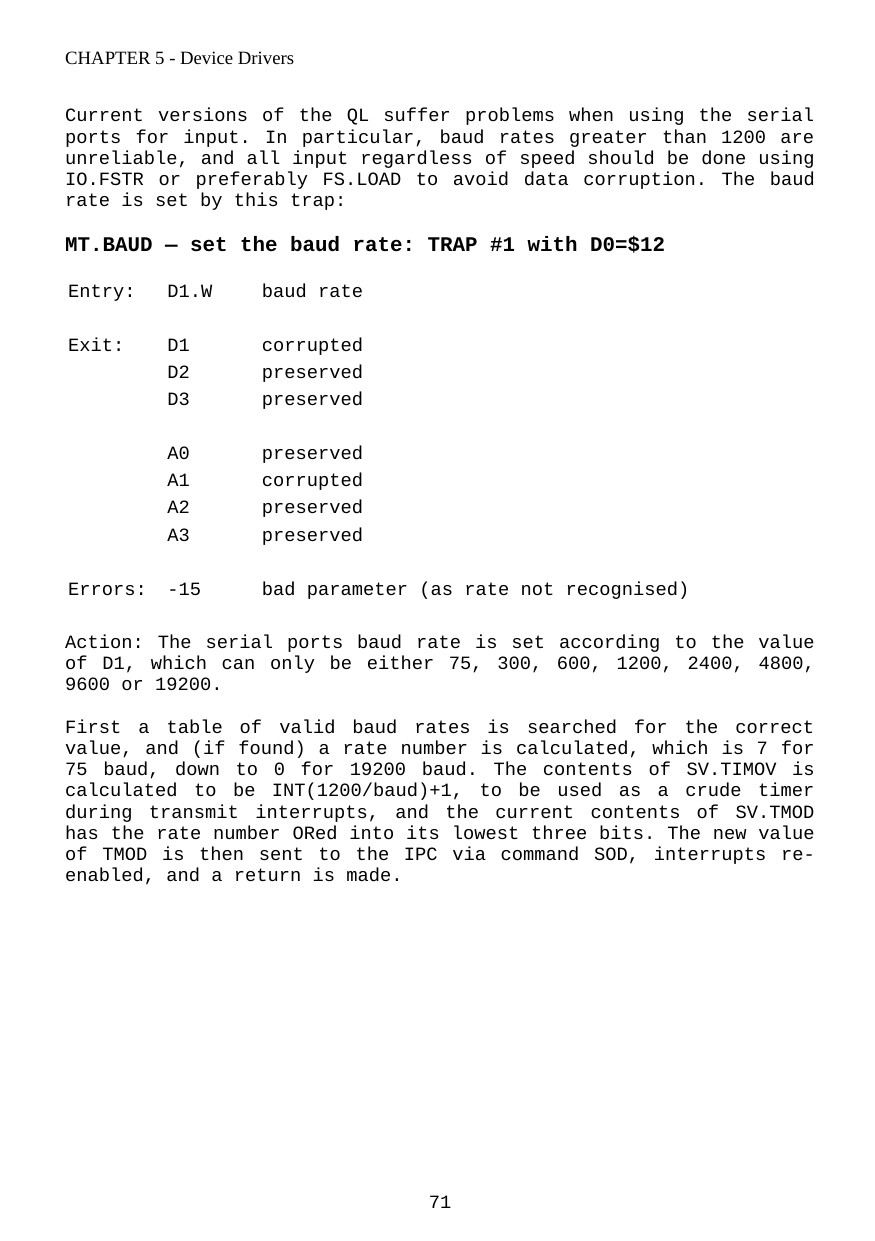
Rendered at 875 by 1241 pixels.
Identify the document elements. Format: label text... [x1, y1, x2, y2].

table_cell [259, 414, 815, 441]
table_cell D3 [164, 387, 259, 414]
table_cell D1 [164, 333, 259, 360]
table_cell [65, 495, 164, 522]
table_cell A0 [164, 441, 259, 468]
table_cell preserved [259, 523, 815, 549]
table_cell Exit: [65, 333, 164, 360]
table_cell [65, 306, 164, 333]
table_cell [65, 441, 164, 468]
text Current versions of the QL suffer problems when using the serial ports for input. In particular, baud rates greater than 1200 are unreliable, and all input regardless of speed should be done using IO.FSTR or preferably FS.LOAD to avoid data corruption. The baud rate is set by this trap: [65, 106, 815, 212]
table_cell [164, 414, 259, 441]
table_cell preserved [259, 441, 815, 468]
table_cell preserved [259, 495, 815, 522]
table_header Entry: [65, 279, 164, 306]
table_header D1.W [164, 279, 259, 306]
table_cell preserved [259, 387, 815, 414]
table_cell [65, 523, 164, 549]
table_cell A3 [164, 523, 259, 549]
table_cell [164, 550, 259, 577]
table_cell corrupted [259, 333, 815, 360]
text Action: The serial ports baud rate is set according to the value of D1, which can only be either 75, 300, 600, 1200, 2400, 4800, 9600 or 19200. [65, 632, 815, 696]
table_header baud rate [259, 279, 815, 306]
table_cell -15 [164, 577, 259, 604]
subtitle MT.BAUD — set the baud rate: TRAP #1 with D0=$12 [65, 234, 815, 257]
table_cell A2 [164, 495, 259, 522]
table_cell [65, 468, 164, 495]
text First a table of valid baud rates is searched for the correct value, and (if found) a rate number is calculated, which is 7 for 75 baud, down to 0 for 19200 baud. The contents of SV.TIMOV is calculated to be INT(1200/baud)+1, to be used as a crude timer during transmit interrupts, and the current contents of SV.TMOD has the rate number ORed into its lowest three bits. The new value of TMOD is then sent to the IPC via command SOD, interrupts re-enabled, and a return is made. [65, 717, 815, 887]
table_cell [65, 414, 164, 441]
table_cell [259, 306, 815, 333]
table_cell Errors: [65, 577, 164, 604]
table_cell [65, 387, 164, 414]
table_cell A1 [164, 468, 259, 495]
table_cell [65, 550, 164, 577]
table_cell [65, 360, 164, 387]
table_cell D2 [164, 360, 259, 387]
table_cell bad parameter (as rate not recognised) [259, 577, 815, 604]
table_cell [259, 550, 815, 577]
table_cell corrupted [259, 468, 815, 495]
table_cell [164, 306, 259, 333]
table_cell preserved [259, 360, 815, 387]
